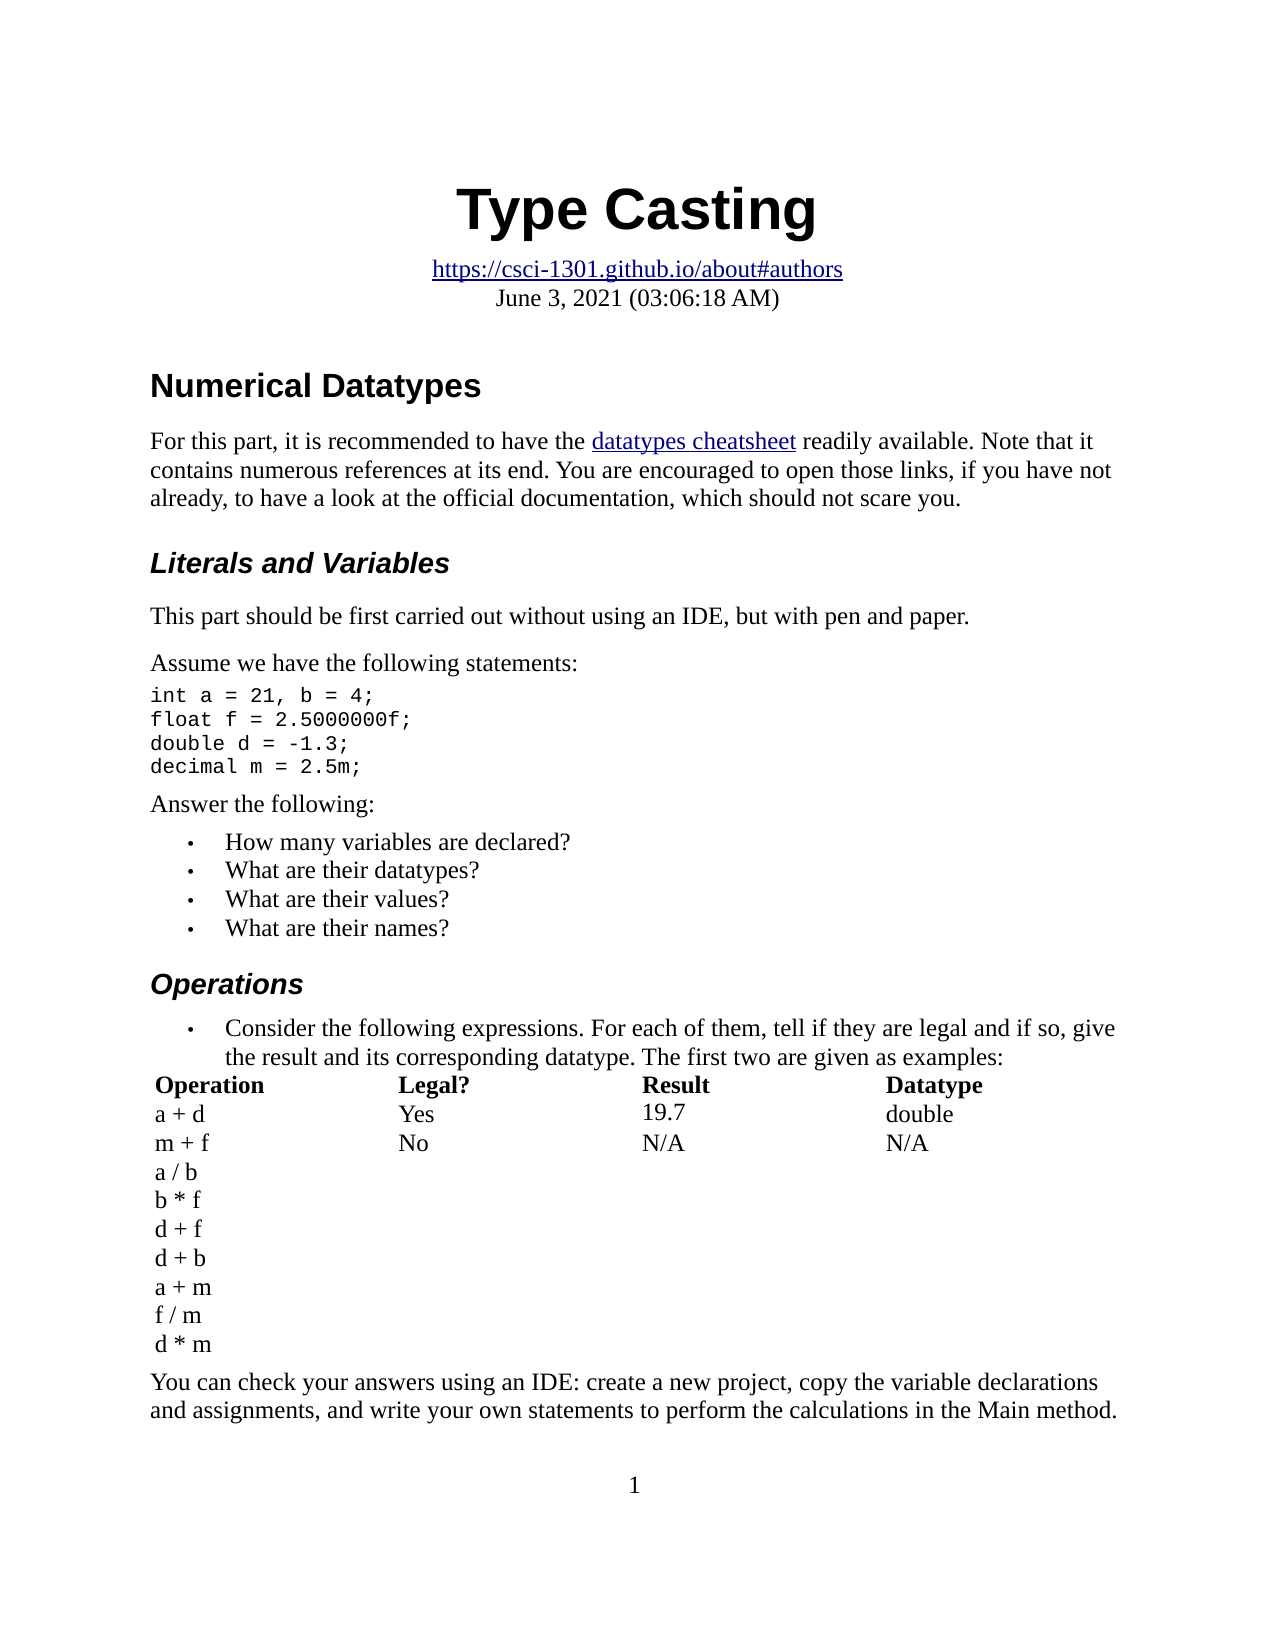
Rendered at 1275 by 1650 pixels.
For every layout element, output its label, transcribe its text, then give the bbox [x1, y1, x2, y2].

text Assume we have the following statements: [150, 648, 1125, 677]
table_cell N/A [881, 1128, 1125, 1157]
table_cell m + f [150, 1128, 394, 1157]
table_cell double [881, 1099, 1125, 1128]
text June 3, 2021 (03:06:18 AM) [150, 283, 1125, 312]
table_cell [638, 1214, 881, 1243]
table_cell [881, 1185, 1125, 1214]
table_cell [881, 1300, 1125, 1329]
table_cell [638, 1157, 881, 1185]
table_cell [394, 1272, 637, 1300]
table_cell a / b [150, 1157, 394, 1185]
text For this part, it is recommended to have the datatypes cheatsheet readily available. Note that it contains numerous references at its end. You are encouraged to open those links, if you have not already, to have a look at the official documentation, which should not scare you. [150, 426, 1125, 512]
table_cell [638, 1300, 881, 1329]
title Type Casting [150, 175, 1125, 242]
table_cell [881, 1214, 1125, 1243]
text double d = -1.3; [150, 733, 1125, 756]
table_header Datatype [881, 1070, 1125, 1099]
table_cell [638, 1243, 881, 1272]
text This part should be first carried out without using an IDE, but with pen and paper. [150, 601, 1125, 630]
list Consider the following expressions. For each of them, tell if they are legal and if so, give the result and its corresponding datatype. The first two are given as examples: [187, 1013, 1125, 1070]
table_header Legal? [394, 1070, 637, 1099]
table_cell f / m [150, 1300, 394, 1329]
table_cell [881, 1329, 1125, 1358]
list What are their values? [187, 884, 1125, 913]
table_cell a + d [150, 1099, 394, 1128]
table_cell [394, 1243, 637, 1272]
table_cell b * f [150, 1185, 394, 1214]
text https://csci-1301.github.io/about#authors [150, 254, 1125, 283]
table_cell No [394, 1128, 637, 1157]
table_cell a + m [150, 1272, 394, 1300]
text Answer the following: [150, 789, 1125, 818]
subtitle Literals and Variables [150, 546, 1125, 580]
table_cell [394, 1300, 637, 1329]
table_header Result [638, 1070, 881, 1099]
table_cell N/A [638, 1128, 881, 1157]
table_cell Yes [394, 1099, 637, 1128]
list How many variables are declared? [187, 827, 1125, 856]
table_cell d * m [150, 1329, 394, 1358]
table_cell d + b [150, 1243, 394, 1272]
table_cell [638, 1099, 881, 1128]
table_cell [394, 1214, 637, 1243]
table_cell [394, 1329, 637, 1358]
table_cell [394, 1185, 637, 1214]
text decimal m = 2.5m; [150, 756, 1125, 780]
text float f = 2.5000000f; [150, 709, 1125, 733]
table_cell [638, 1329, 881, 1358]
table_cell d + f [150, 1214, 394, 1243]
text int a = 21, b = 4; [150, 686, 1125, 709]
text You can check your answers using an IDE: create a new project, copy the variable declarations and assignments, and write your own statements to perform the calculations in the Main method. [150, 1367, 1125, 1424]
table_cell [881, 1157, 1125, 1185]
table_cell [638, 1185, 881, 1214]
table_cell [638, 1272, 881, 1300]
subtitle Numerical Datatypes [150, 366, 1125, 404]
list What are their names? [187, 913, 1125, 942]
list What are their datatypes? [187, 856, 1125, 884]
table_header Operation [150, 1070, 394, 1099]
subtitle Operations [150, 967, 1125, 1000]
table_cell [394, 1157, 637, 1185]
table_cell [881, 1272, 1125, 1300]
table_cell [881, 1243, 1125, 1272]
